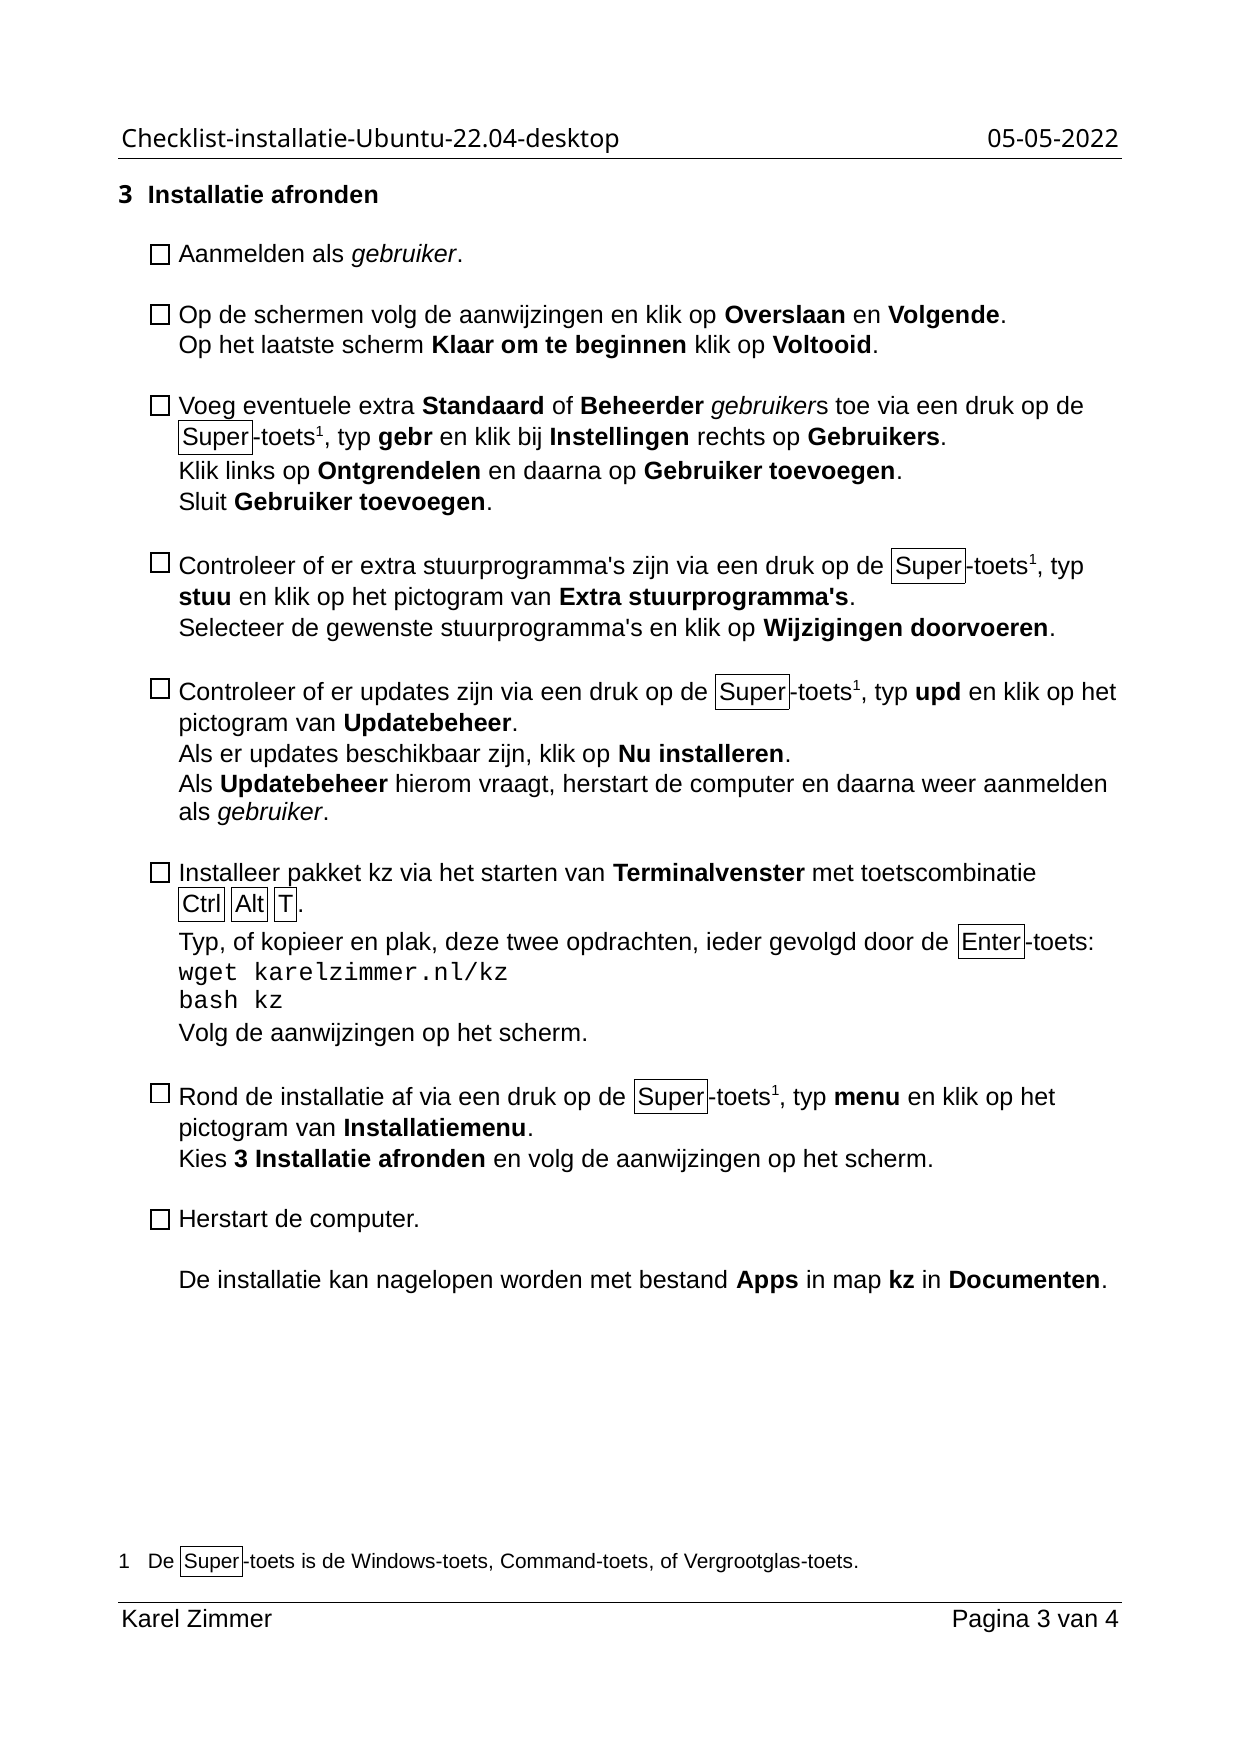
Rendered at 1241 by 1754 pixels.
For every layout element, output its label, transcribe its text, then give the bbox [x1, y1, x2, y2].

table_cell [141, 643, 177, 673]
table_cell [141, 769, 177, 827]
list Installatie afronden [118, 177, 1122, 211]
table_header Aanmelden als gebruiker. [177, 239, 1121, 269]
table_cell [141, 269, 177, 300]
table_cell [141, 858, 177, 923]
table_cell De installatie kan nagelopen worden met bestand Apps in map kz in Documenten. [177, 1265, 1121, 1295]
table_cell [141, 547, 177, 612]
table_cell Voeg eventuele extra Standaard of Beheerder gebruikers toe via een druk op de Super-toets, typ gebr en klik bij Instellingen rechts op Gebruikers. [177, 391, 1121, 456]
table_cell [141, 391, 177, 456]
table_cell [177, 1048, 1121, 1078]
table_cell [177, 269, 1121, 300]
table_cell Volg de aanwijzingen op het scherm. [177, 1017, 1121, 1048]
table_cell Als er updates beschikbaar zijn, klik op Nu installeren. [177, 739, 1121, 769]
table_cell [141, 486, 177, 517]
table_cell [177, 643, 1121, 673]
table_cell Kies 3 Installatie afronden en volg de aanwijzingen op het scherm. [177, 1143, 1121, 1174]
table_cell Installeer pakket kz via het starten van Terminalvenster met toetscombinatie Ctrl Alt T. [177, 858, 1121, 923]
table_cell [141, 613, 177, 643]
table_cell [141, 456, 177, 486]
table_cell [177, 360, 1121, 391]
table_cell [141, 1204, 177, 1234]
table_header [141, 239, 177, 269]
table_cell [141, 1234, 177, 1264]
table_cell [141, 1048, 177, 1078]
table_cell Selecteer de gewenste stuurprogramma's en klik op Wijzigingen doorvoeren. [177, 613, 1121, 643]
table_cell [141, 517, 177, 547]
table_cell Op het laatste scherm Klaar om te beginnen klik op Voltooid. [177, 330, 1121, 360]
table_cell [177, 1234, 1121, 1264]
table_cell Controleer of er extra stuurprogramma's zijn via een druk op de Super-toets1, typ stuu en klik op het pictogram van Extra stuurprogramma's. [177, 547, 1121, 612]
table_cell [177, 517, 1121, 547]
table_cell [141, 827, 177, 857]
table_cell Rond de installatie af via een druk op de Super-toets1, typ menu en klik op het pictogram van Installatiemenu. [177, 1078, 1121, 1143]
table_cell [141, 300, 177, 330]
table_cell [141, 923, 177, 1017]
table_cell [177, 1174, 1121, 1204]
table_cell [141, 330, 177, 360]
table_cell [141, 1174, 177, 1204]
table_cell Op de schermen volg de aanwijzingen en klik op Overslaan en Volgende. [177, 300, 1121, 330]
table_cell [141, 360, 177, 391]
table_cell Typ, of kopieer en plak, deze twee opdrachten, ieder gevolgd door de Enter-toets: wget karelzimmer.nl/kz bash kz [177, 923, 1121, 1017]
table_cell Herstart de computer. [177, 1204, 1121, 1234]
table_cell [141, 1078, 177, 1143]
table_cell [177, 827, 1121, 857]
table_cell [141, 739, 177, 769]
table_cell Controleer of er updates zijn via een druk op de Super-toets1, typ upd en klik op het pictogram van Updatebeheer. [177, 673, 1121, 738]
table_cell [141, 1143, 177, 1174]
table_cell [141, 1265, 177, 1295]
table_cell [141, 1017, 177, 1048]
table_cell Sluit Gebruiker toevoegen. [177, 486, 1121, 517]
table_cell Klik links op Ontgrendelen en daarna op Gebruiker toevoegen. [177, 456, 1121, 486]
table_cell Als Updatebeheer hierom vraagt, herstart de computer en daarna weer aanmelden als gebruiker. [177, 769, 1121, 827]
table_cell [141, 673, 177, 738]
